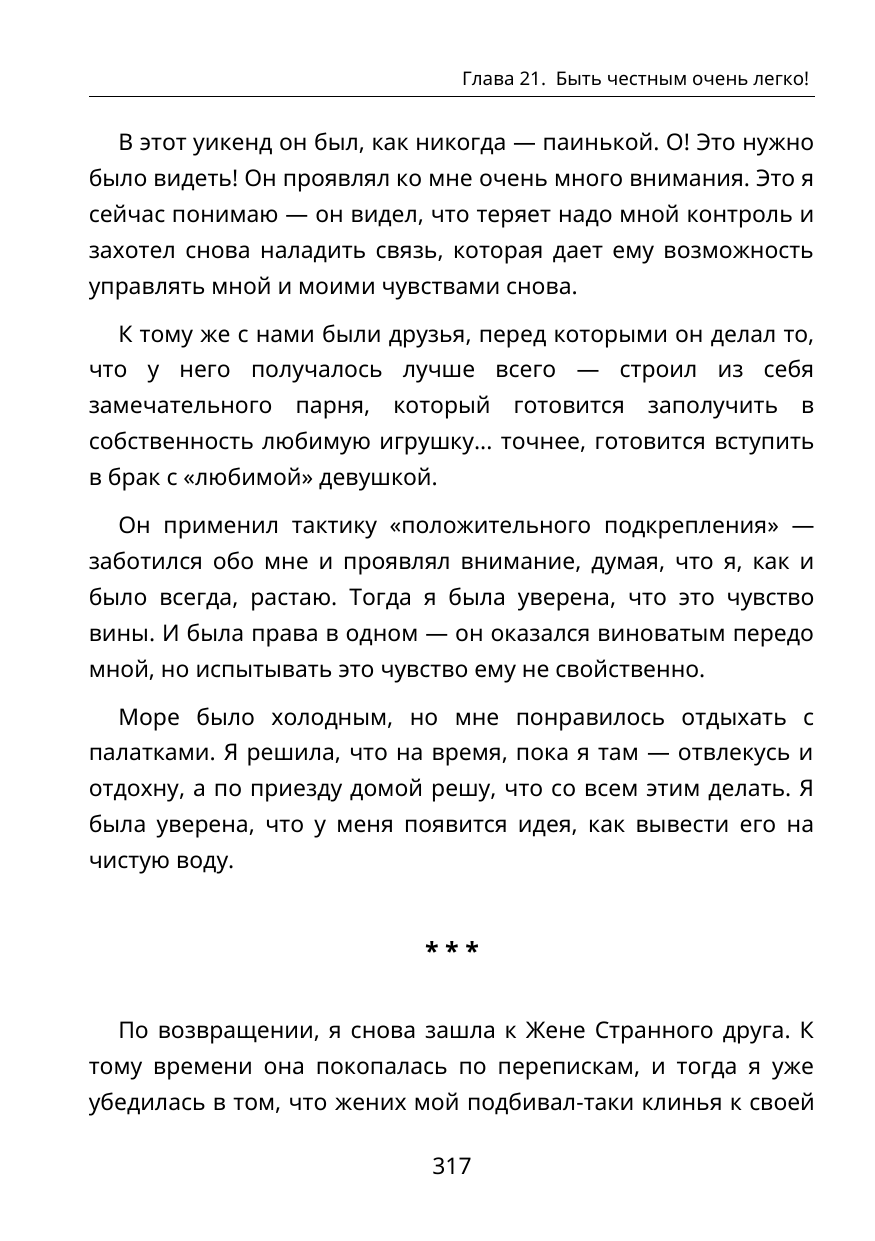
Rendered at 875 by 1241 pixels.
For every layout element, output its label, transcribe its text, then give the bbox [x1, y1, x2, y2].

text К тому же с нами были друзья, перед которыми он делал то, что у него получалось лучше всего — строил из себя замечательного парня, который готовится заполучить в собственность любимую игрушку... точнее, готовится вступить в брак с «любимой» девушкой. [88, 317, 815, 492]
text По возвращении, я снова зашла к Жене Странного друга. К тому времени она покопалась по перепискам, и тогда я уже убедилась в том, что жених мой подбивал-таки клинья к своей [88, 1014, 815, 1117]
text В этот уикенд он был, как никогда — паинькой. О! Это нужно было видеть! Он проявлял ко мне очень много внимания. Это я сейчас понимаю — он видел, что теряет надо мной контроль и захотел снова наладить связь, которая дает ему возможность управлять мной и моими чувствами снова. [88, 126, 815, 301]
subtitle * * * [88, 933, 815, 967]
text Он применил тактику «положительного подкрепления» — заботился обо мне и проявлял внимание, думая, что я, как и было всегда, растаю. Тогда я была уверена, что это чувство вины. И была права в одном — он оказался виноватым передо мной, но испытывать это чувство ему не свойственно. [88, 509, 815, 684]
text Море было холодным, но мне понравилось отдыхать с палатками. Я решила, что на время, пока я там — отвлекусь и отдохну, а по приезду домой решу, что со всем этим делать. Я была уверена, что у меня появится идея, как вывести его на чистую воду. [88, 700, 815, 875]
